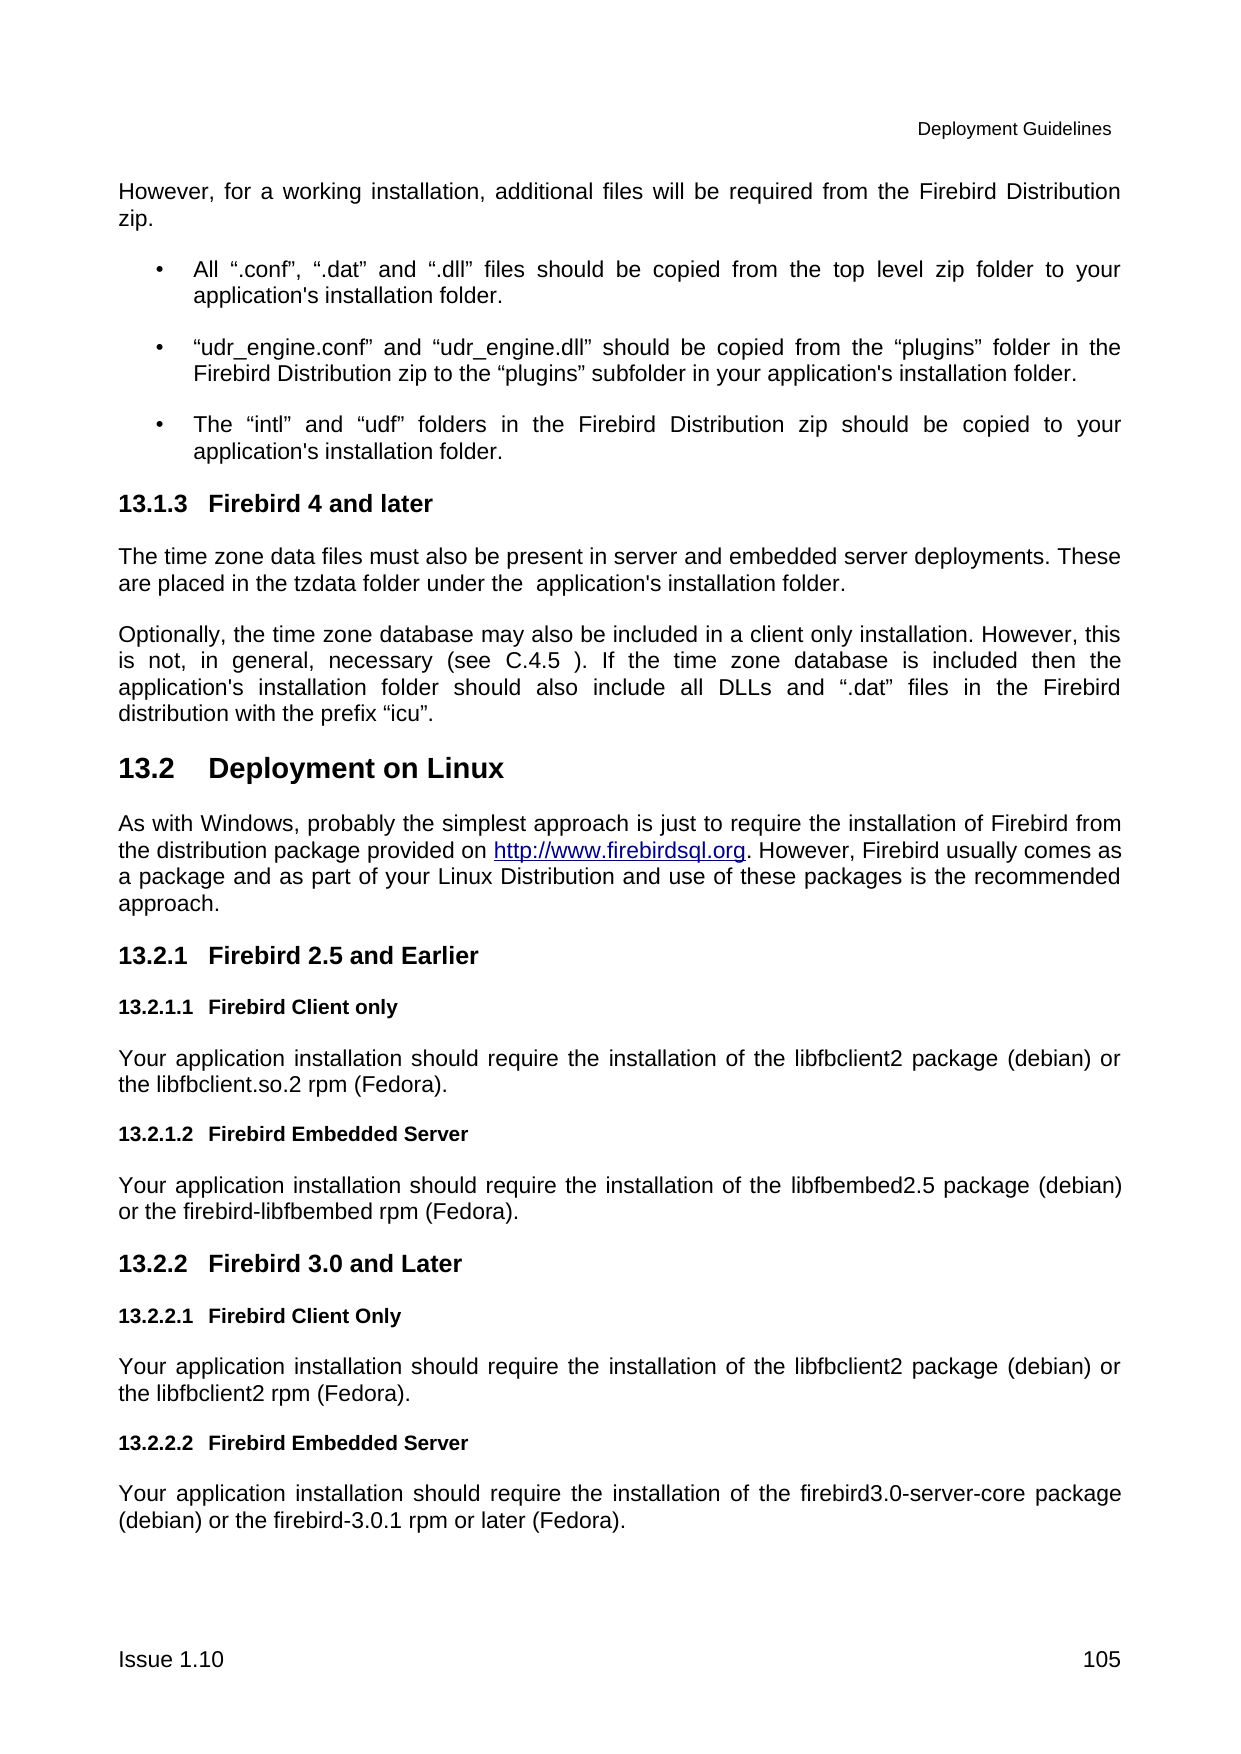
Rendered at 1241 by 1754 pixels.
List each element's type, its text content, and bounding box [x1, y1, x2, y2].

subtitle Firebird 4 and later [118, 489, 1122, 518]
text Your application installation should require the installation of the libfbclient2 package (debian) or the libfbclient2 rpm (Fedora). [118, 1353, 1122, 1406]
subtitle Firebird Client Only [118, 1304, 1122, 1328]
text Your application installation should require the installation of the firebird3.0-server-core package (debian) or the firebird-3.0.1 rpm or later (Fedora). [118, 1480, 1122, 1533]
subtitle Firebird 2.5 and Earlier [118, 941, 1122, 969]
text Your application installation should require the installation of the libfbclient2 package (debian) or the libfbclient.so.2 rpm (Fedora). [118, 1044, 1122, 1097]
subtitle Firebird 3.0 and Later [118, 1249, 1122, 1278]
list All “.conf”, “.dat” and “.dll” files should be copied from the top level zip folder to your application's installation folder. [156, 256, 1122, 308]
subtitle Firebird Client only [118, 995, 1122, 1019]
subtitle Firebird Embedded Server [118, 1431, 1122, 1455]
subtitle Deployment on Linux [118, 751, 1122, 785]
text Optionally, the time zone database may also be included in a client only installation. However, this is not, in general, necessary (see C.4.5). If the time zone database is included then the application's installation folder should also include all DLLs and “.dat” files in the Firebird distribution with the prefix “icu”. [118, 621, 1122, 726]
text However, for a working installation, additional files will be required from the Firebird Distribution zip. [118, 178, 1122, 231]
text The time zone data files must also be present in server and embedded server deployments. These are placed in the tzdata folder under the application's installation folder. [118, 543, 1122, 596]
text Your application installation should require the installation of the libfbembed2.5 package (debian) or the firebird-libfbembed rpm (Fedora). [118, 1172, 1122, 1224]
subtitle Firebird Embedded Server [118, 1122, 1122, 1146]
text As with Windows, probably the simplest approach is just to require the installation of Firebird from the distribution package provided on http://www.firebirdsql.org. However, Firebird usually comes as a package and as part of your Linux Distribution and use of these packages is the recommended approach. [118, 810, 1122, 916]
list The “intl” and “udf” folders in the Firebird Distribution zip should be copied to your application's installation folder. [156, 411, 1122, 464]
list “udr_engine.conf” and “udr_engine.dll” should be copied from the “plugins” folder in the Firebird Distribution zip to the “plugins” subfolder in your application's installation folder. [156, 333, 1122, 386]
